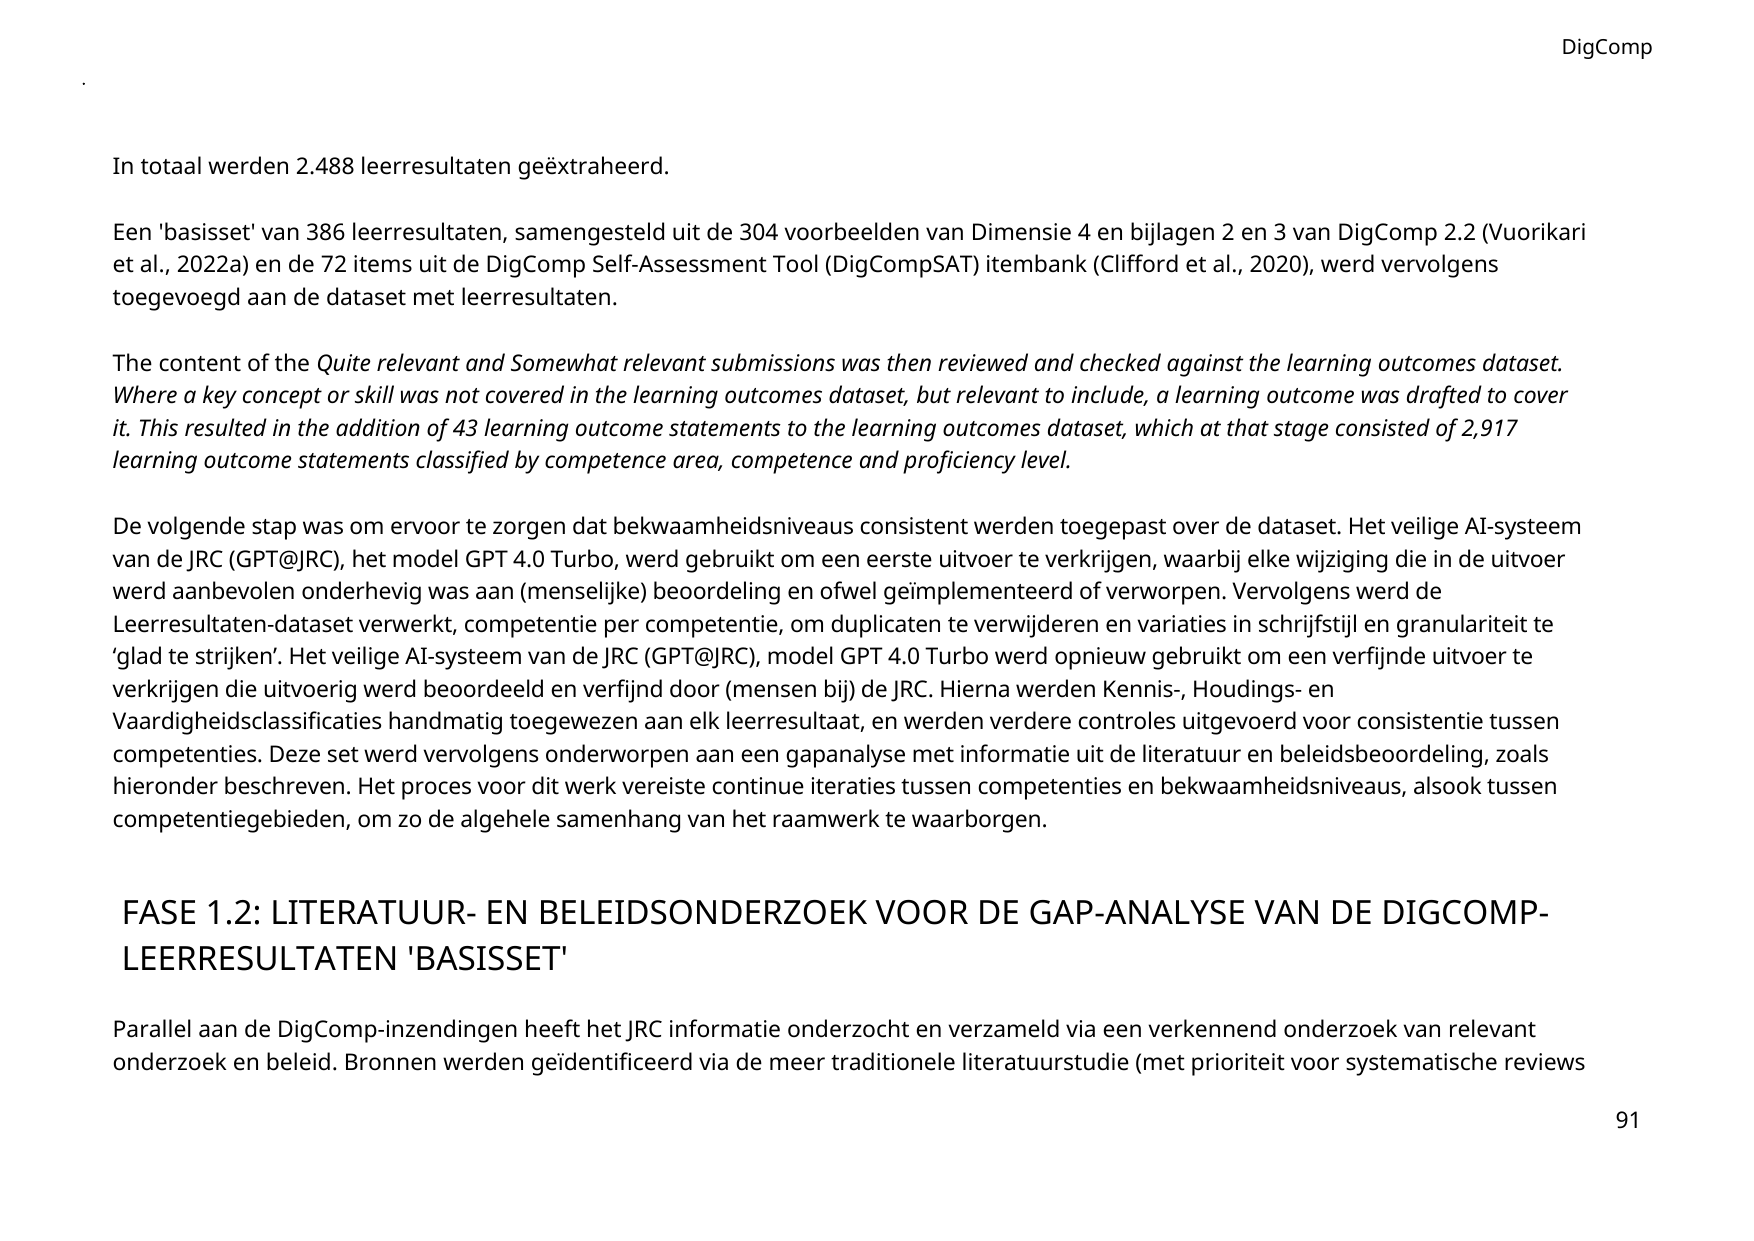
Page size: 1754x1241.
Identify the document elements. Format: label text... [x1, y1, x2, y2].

text In totaal werden 2.488 leerresultaten geëxtraheerd. [112, 150, 1641, 181]
text Parallel aan de DigComp-inzendingen heeft het JRC informatie onderzocht en verzameld via een verkennend onderzoek van relevant onderzoek en beleid. Bronnen werden geïdentificeerd via de meer traditionele literatuurstudie (met prioriteit voor systematische reviews [112, 1013, 1595, 1077]
text Een 'basisset' van 386 leerresultaten, samengesteld uit de 304 voorbeelden van Dimensie 4 en bijlagen 2 en 3 van DigComp 2.2 (Vuorikari et al., 2022a) en de 72 items uit de DigComp Self-Assessment Tool (DigCompSAT) itembank (Clifford et al., 2020), werd vervolgens toegevoegd aan de dataset met leerresultaten. [112, 216, 1594, 312]
text De volgende stap was om ervoor te zorgen dat bekwaamheidsniveaus consistent werden toegepast over de dataset. Het veilige AI-systeem van de JRC (GPT@JRC), het model GPT 4.0 Turbo, werd gebruikt om een eerste uitvoer te verkrijgen, waarbij elke wijziging die in de uitvoer werd aanbevolen onderhevig was aan (menselijke) beoordeling en ofwel geïmplementeerd of verworpen. Vervolgens werd de Leerresultaten-dataset verwerkt, competentie per competentie, om duplicaten te verwijderen en variaties in schrijfstijl en granulariteit te ‘glad te strijken’. Het veilige AI-systeem van de JRC (GPT@JRC), model GPT 4.0 Turbo werd opnieuw gebruikt om een verfijnde uitvoer te verkrijgen die uitvoerig werd beoordeeld en verfijnd door (mensen bij) de JRC. Hierna werden Kennis-, Houdings- en Vaardigheidsclassificaties handmatig toegewezen aan elk leerresultaat, en werden verdere controles uitgevoerd voor consistentie tussen competenties. Deze set werd vervolgens onderworpen aan een gapanalyse met informatie uit de literatuur en beleidsbeoordeling, zoals hieronder beschreven. Het proces voor dit werk vereiste continue iteraties tussen competenties en bekwaamheidsniveaus, alsook tussen competentiegebieden, om zo de algehele samenhang van het raamwerk te waarborgen. [112, 510, 1609, 834]
subtitle FASE 1.2: LITERATUUR- EN BELEIDSONDERZOEK VOOR DE GAP-ANALYSE VAN DE DIGCOMP-LEERRESULTATEN 'BASISSET' [121, 889, 1641, 980]
text The content of the Quite relevant and Somewhat relevant submissions was then reviewed and checked against the learning outcomes dataset. Where a key concept or skill was not covered in the learning outcomes dataset, but relevant to include, a learning outcome was drafted to cover it. This resulted in the addition of 43 learning outcome statements to the learning outcomes dataset, which at that stage consisted of 2,917 learning outcome statements classified by competence area, competence and proficiency level. [112, 347, 1586, 476]
